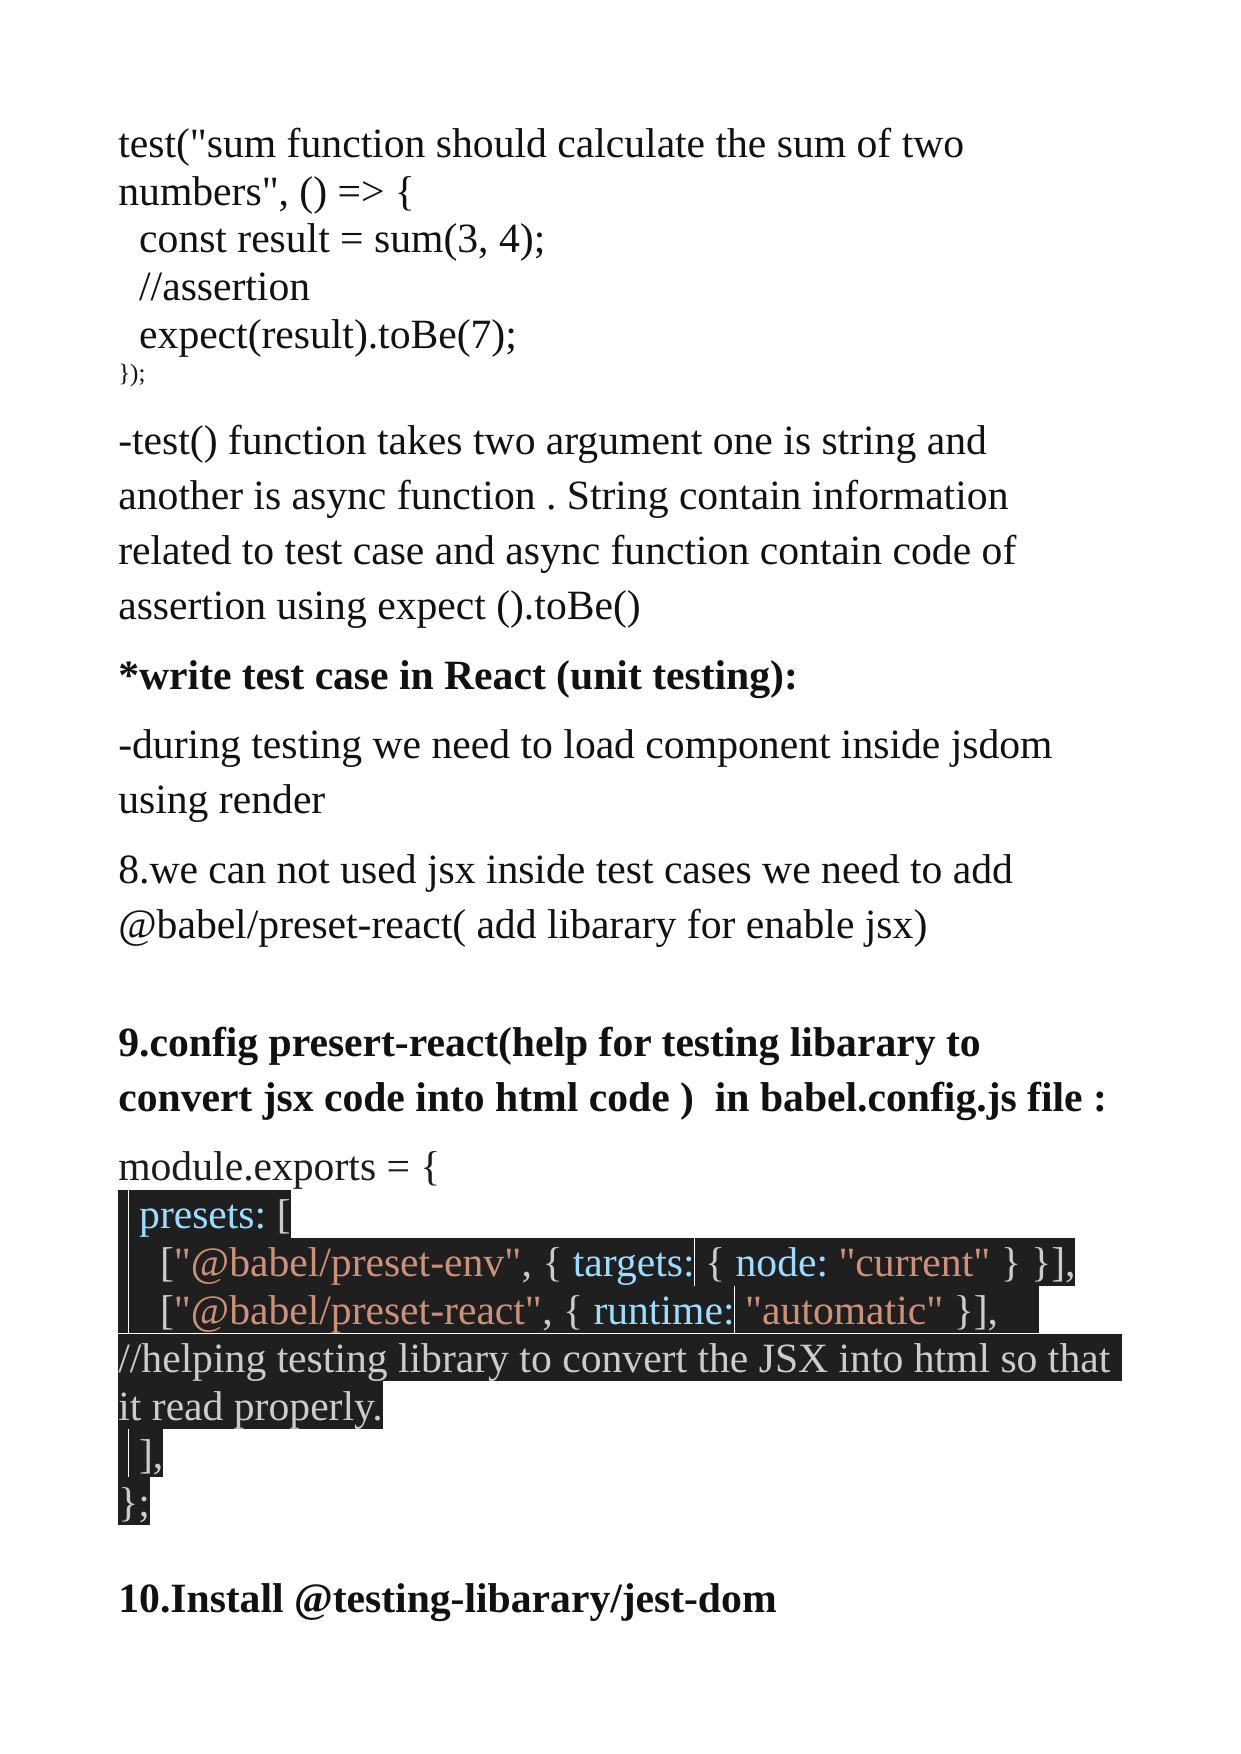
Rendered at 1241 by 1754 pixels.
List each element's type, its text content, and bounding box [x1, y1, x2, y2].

text -test() function takes two argument one is string and another is async function . String contain information related to test case and async function contain code of assertion using expect ().toBe() [118, 415, 1122, 628]
text -during testing we need to load component inside jsdom using render [118, 720, 1122, 823]
text //assertion [118, 262, 1122, 310]
text expect(result).toBe(7); [118, 310, 1122, 358]
text 10.Install @testing-libarary/jest-dom [118, 1573, 1122, 1621]
text ], [118, 1429, 1122, 1477]
text ["@babel/preset-env", { targets: { node: "current" } }], [118, 1238, 1122, 1286]
text ["@babel/preset-react", { runtime: "automatic" }], //helping testing library to convert the JSX into html so that it read properly. [118, 1286, 1122, 1429]
text test("sum function should calculate the sum of two numbers", () => { [118, 118, 1122, 214]
text const result = sum(3, 4); [118, 214, 1122, 262]
text }); [118, 358, 1122, 386]
text presets: [ [118, 1190, 1122, 1238]
text 9.config presert-react(help for testing libarary to convert jsx code into html code ) in babel.config.js file : [118, 1017, 1122, 1120]
text }; [118, 1477, 1122, 1525]
text 8.we can not used jsx inside test cases we need to add @babel/preset-react( add libarary for enable jsx) [118, 845, 1122, 948]
text module.exports = { [118, 1142, 1122, 1190]
text *write test case in React (unit testing): [118, 650, 1122, 698]
